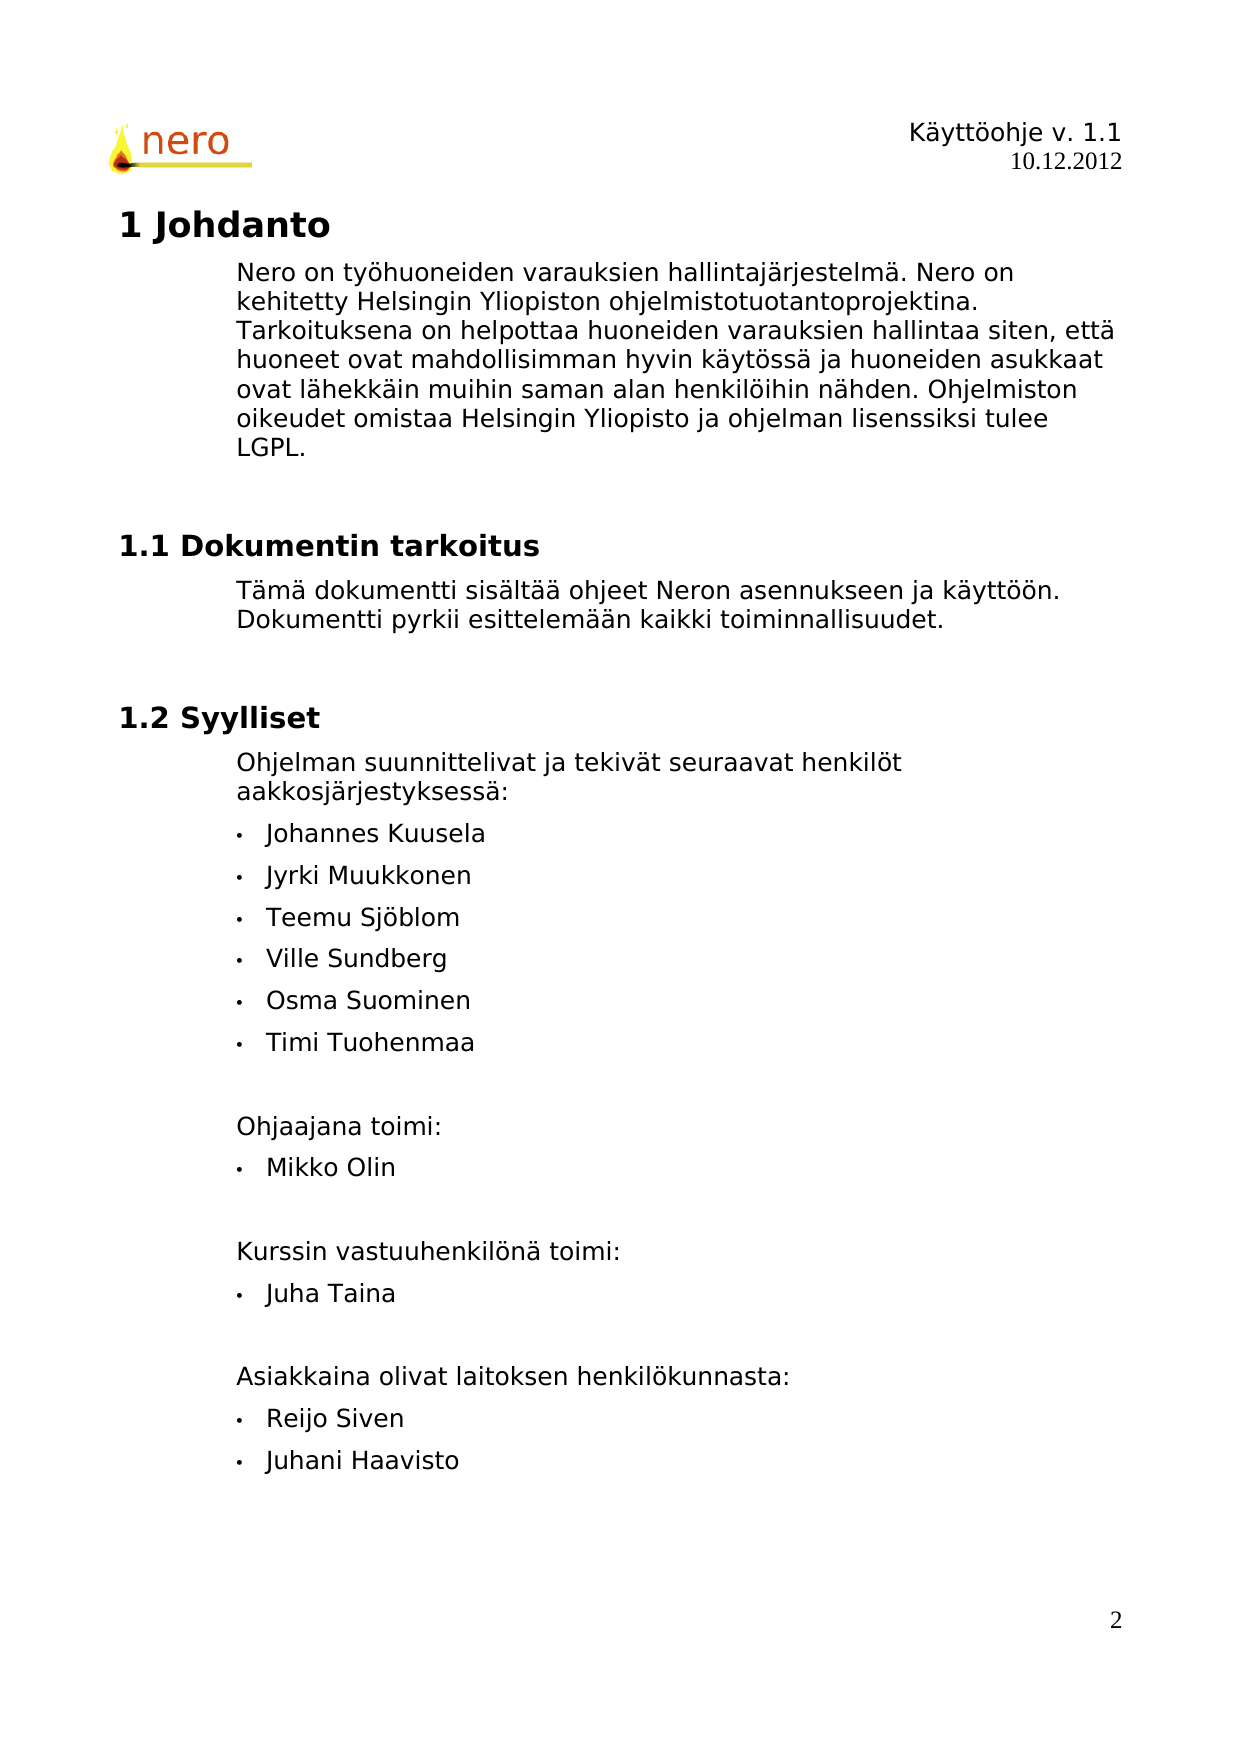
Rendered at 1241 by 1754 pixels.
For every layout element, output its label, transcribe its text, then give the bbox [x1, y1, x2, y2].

list Jyrki Muukkonen [236, 861, 1122, 890]
list Mikko Olin [236, 1153, 1122, 1183]
text Nero on työhuoneiden varauksien hallintajärjestelmä. Nero on kehitetty Helsingin Yliopiston ohjelmistotuotantoprojektina. Tarkoituksena on helpottaa huoneiden varauksien hallintaa siten, että huoneet ovat mahdollisimman hyvin käytössä ja huoneiden asukkaat ovat lähekkäin muihin saman alan henkilöihin nähden. Ohjelmiston oikeudet omistaa Helsingin Yliopisto ja ohjelman lisenssiksi tulee LGPL. [236, 258, 1122, 463]
list Reijo Siven [236, 1404, 1122, 1433]
text Asiakkaina olivat laitoksen henkilökunnasta: [236, 1362, 1122, 1392]
text Ohjaajana toimi: [236, 1112, 1122, 1141]
list Johannes Kuusela [236, 819, 1122, 849]
list Timi Tuohenmaa [236, 1028, 1122, 1057]
text Kurssin vastuuhenkilönä toimi: [236, 1237, 1122, 1266]
list Juhani Haavisto [236, 1446, 1122, 1475]
subtitle Johdanto [118, 204, 1122, 245]
text Tämä dokumentti sisältää ohjeet Neron asennukseen ja käyttöön. Dokumentti pyrkii esittelemään kaikki toiminnallisuudet. [236, 576, 1122, 635]
list Juha Taina [236, 1279, 1122, 1308]
list Teemu Sjöblom [236, 903, 1122, 932]
text Ohjelman suunnittelivat ja tekivät seuraavat henkilöt aakkosjärjestyksessä: [236, 748, 1122, 807]
subtitle Dokumentin tarkoitus [118, 529, 1122, 564]
list Osma Suominen [236, 986, 1122, 1016]
picture [107, 118, 255, 176]
list Ville Sundberg [236, 945, 1122, 974]
subtitle Syylliset [118, 702, 1122, 736]
